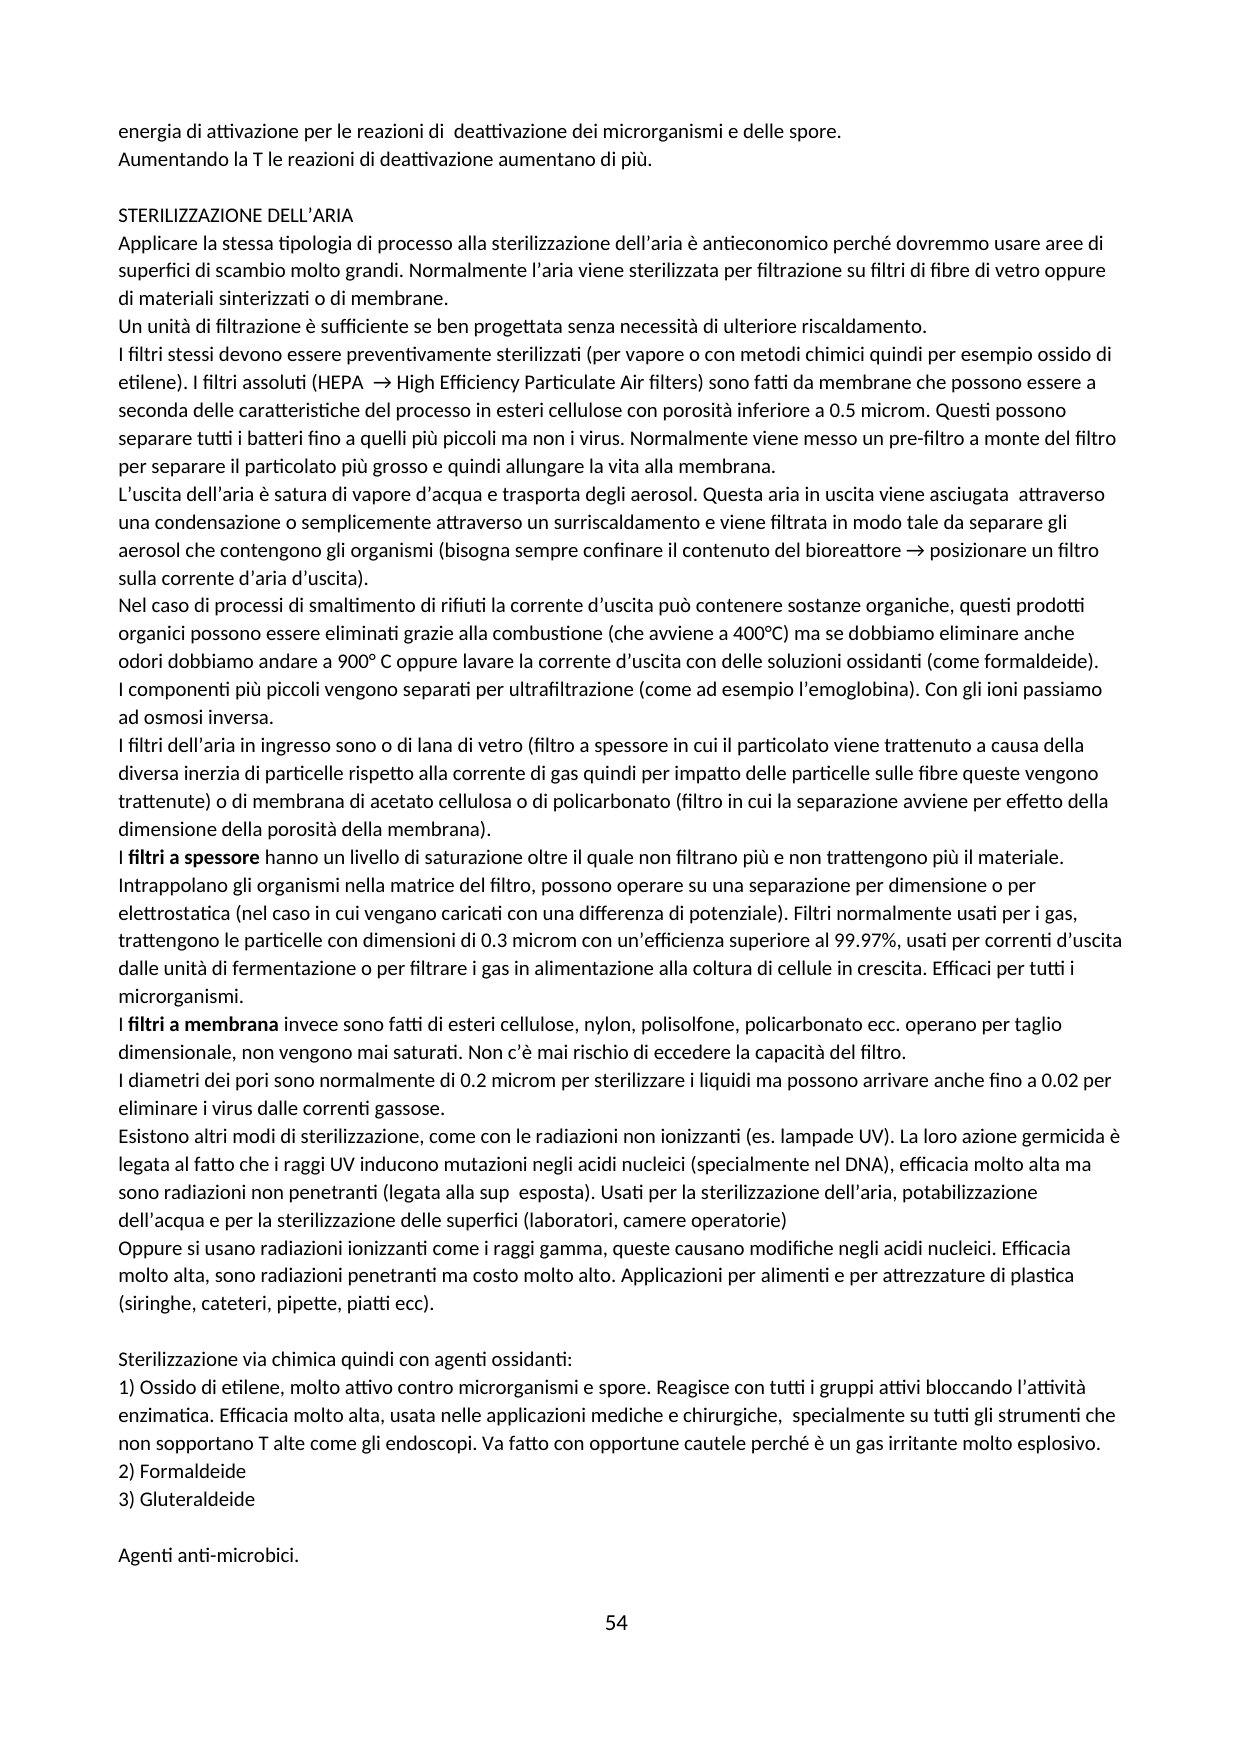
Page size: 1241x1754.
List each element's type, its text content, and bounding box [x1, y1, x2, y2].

text energia di attivazione per le reazioni di deattivazione dei microrganismi e delle spore. Aumentando la T le reazioni di deattivazione aumentano di più. STERILIZZAZIONE DELL’ARIA Applicare la stessa tipologia di processo alla sterilizzazione dell’aria è antieconomico perché dovremmo usare aree di superfici di scambio molto grandi. Normalmente l’aria viene sterilizzata per filtrazione su filtri di fibre di vetro oppure di materiali sinterizzati o di membrane. Un unità di filtrazione è sufficiente se ben progettata senza necessità di ulteriore riscaldamento. I filtri stessi devono essere preventivamente sterilizzati (per vapore o con metodi chimici quindi per esempio ossido di etilene). I filtri assoluti (HEPA → High Efficiency Particulate Air filters) sono fatti da membrane che possono essere a seconda delle caratteristiche del processo in esteri cellulose con porosità inferiore a 0.5 microm. Questi possono separare tutti i batteri fino a quelli più piccoli ma non i virus. Normalmente viene messo un pre-filtro a monte del filtro per separare il particolato più grosso e quindi allungare la vita alla membrana. [118, 118, 1124, 478]
text L’uscita dell’aria è satura di vapore d’acqua e trasporta degli aerosol. Questa aria in uscita viene asciugata attraverso una condensazione o semplicemente attraverso un surriscaldamento e viene filtrata in modo tale da separare gli aerosol che contengono gli organismi (bisogna sempre confinare il contenuto del bioreattore → posizionare un filtro sulla corrente d’aria d’uscita). Nel caso di processi di smaltimento di rifiuti la corrente d’uscita può contenere sostanze organiche, questi prodotti organici possono essere eliminati grazie alla combustione (che avviene a 400°C) ma se dobbiamo eliminare anche odori dobbiamo andare a 900° C oppure lavare la corrente d’uscita con delle soluzioni ossidanti (come formaldeide). I componenti più piccoli vengono separati per ultrafiltrazione (come ad esempio l’emoglobina). Con gli ioni passiamo ad osmosi inversa. I filtri dell’aria in ingresso sono o di lana di vetro (filtro a spessore in cui il particolato viene trattenuto a causa della diversa inerzia di particelle rispetto alla corrente di gas quindi per impatto delle particelle sulle fibre queste vengono trattenute) o di membrana di acetato cellulosa o di policarbonato (filtro in cui la separazione avviene per effetto della dimensione della porosità della membrana). I filtri a spessore hanno un livello di saturazione oltre il quale non filtrano più e non trattengono più il materiale. Intrappolano gli organismi nella matrice del filtro, possono operare su una separazione per dimensione o per elettrostatica (nel caso in cui vengano caricati con una differenza di potenziale). Filtri normalmente usati per i gas, trattengono le particelle con dimensioni di 0.3 microm con un’efficienza superiore al 99.97%, usati per correnti d’uscita dalle unità di fermentazione o per filtrare i gas in alimentazione alla coltura di cellule in crescita. Efficaci per tutti i microrganismi. I filtri a membrana invece sono fatti di esteri cellulose, nylon, polisolfone, policarbonato ecc. operano per taglio dimensionale, non vengono mai saturati. Non c’è mai rischio di eccedere la capacità del filtro. [118, 481, 1124, 1065]
text I diametri dei pori sono normalmente di 0.2 microm per sterilizzare i liquidi ma possono arrivare anche fino a 0.02 per eliminare i virus dalle correnti gassose. Esistono altri modi di sterilizzazione, come con le radiazioni non ionizzanti (es. lampade UV). La loro azione germicida è legata al fatto che i raggi UV inducono mutazioni negli acidi nucleici (specialmente nel DNA), efficacia molto alta ma sono radiazioni non penetranti (legata alla sup esposta). Usati per la sterilizzazione dell’aria, potabilizzazione dell’acqua e per la sterilizzazione delle superfici (laboratori, camere operatorie) Oppure si usano radiazioni ionizzanti come i raggi gamma, queste causano modifiche negli acidi nucleici. Efficacia molto alta, sono radiazioni penetranti ma costo molto alto. Applicazioni per alimenti e per attrezzature di plastica (siringhe, cateteri, pipette, piatti ecc). Sterilizzazione via chimica quindi con agenti ossidanti: 1) Ossido di etilene, molto attivo contro microrganismi e spore. Reagisce con tutti i gruppi attivi bloccando l’attività enzimatica. Efficacia molto alta, usata nelle applicazioni mediche e chirurgiche, specialmente su tutti gli strumenti che non sopportano T alte come gli endoscopi. Va fatto con opportune cautele perché è un gas irritante molto esplosivo. 2) Formaldeide 3) Gluteraldeide Agenti anti-microbici. [118, 1067, 1124, 1567]
